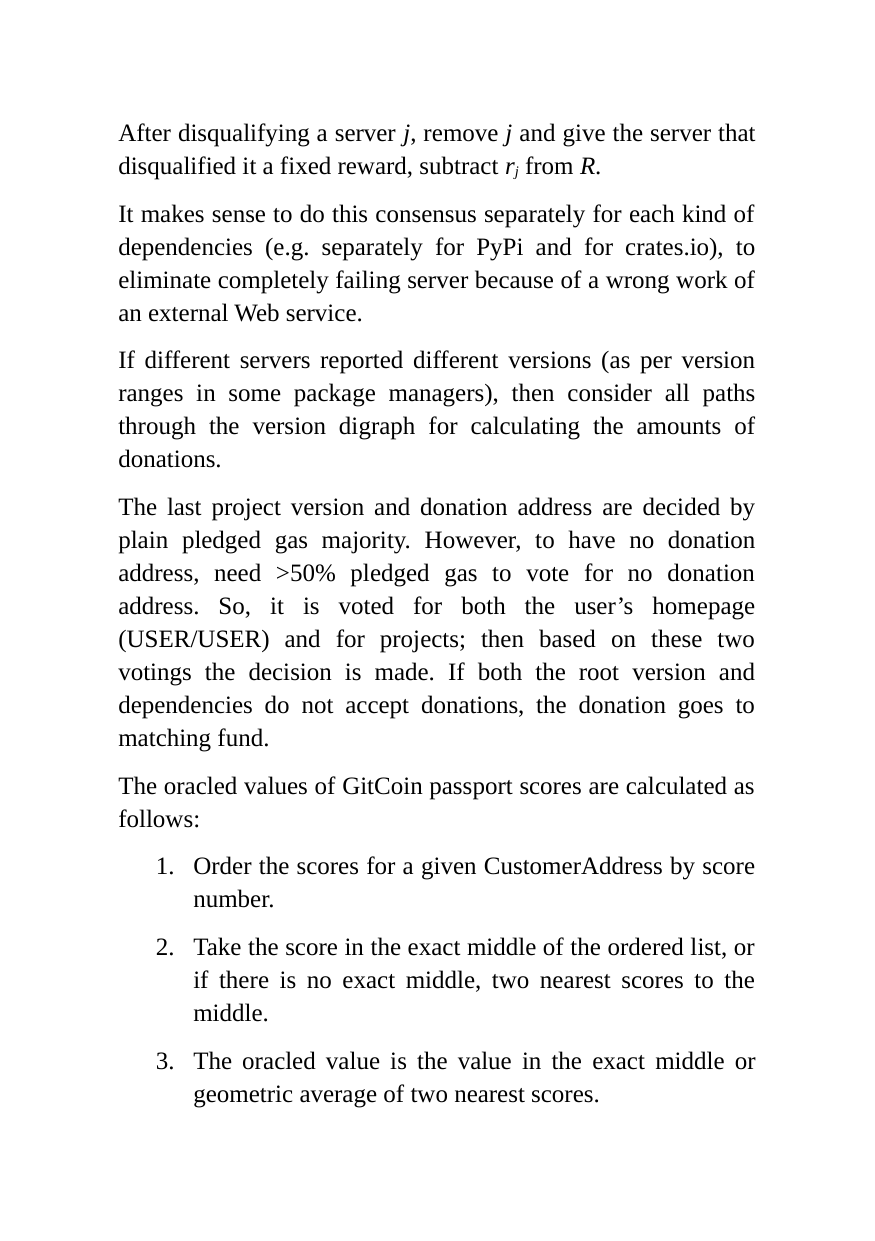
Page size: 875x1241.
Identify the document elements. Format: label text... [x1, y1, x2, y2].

text It makes sense to do this consensus separately for each kind of dependencies (e.g. separately for PyPi and for crates.io), to eliminate completely failing server because of a wrong work of an external Web service. [118, 199, 756, 327]
list Take the score in the exact middle of the ordered list, or if there is no exact middle, two nearest scores to the middle. [156, 932, 756, 1027]
list Order the scores for a given CustomerAddress by score number. [156, 851, 756, 913]
list The oracled value is the value in the exact middle or geometric average of two nearest scores. [156, 1046, 756, 1107]
text After disqualifying a server j, remove j and give the server that disqualified it a fixed reward, subtract rj from R. [118, 118, 756, 180]
text The last project version and donation address are decided by plain pledged gas majority. However, to have no donation address, need >50% pledged gas to vote for no donation address. So, it is voted for both the user’s homepage (USER/USER) and for projects; then based on these two votings the decision is made. If both the root version and dependencies do not accept donations, the donation goes to matching fund. [118, 492, 756, 752]
text If different servers reported different versions (as per version ranges in some package managers), then consider all paths through the version digraph for calculating the amounts of donations. [118, 345, 756, 473]
text The oracled values of GitCoin passport scores are calculated as follows: [118, 771, 756, 833]
